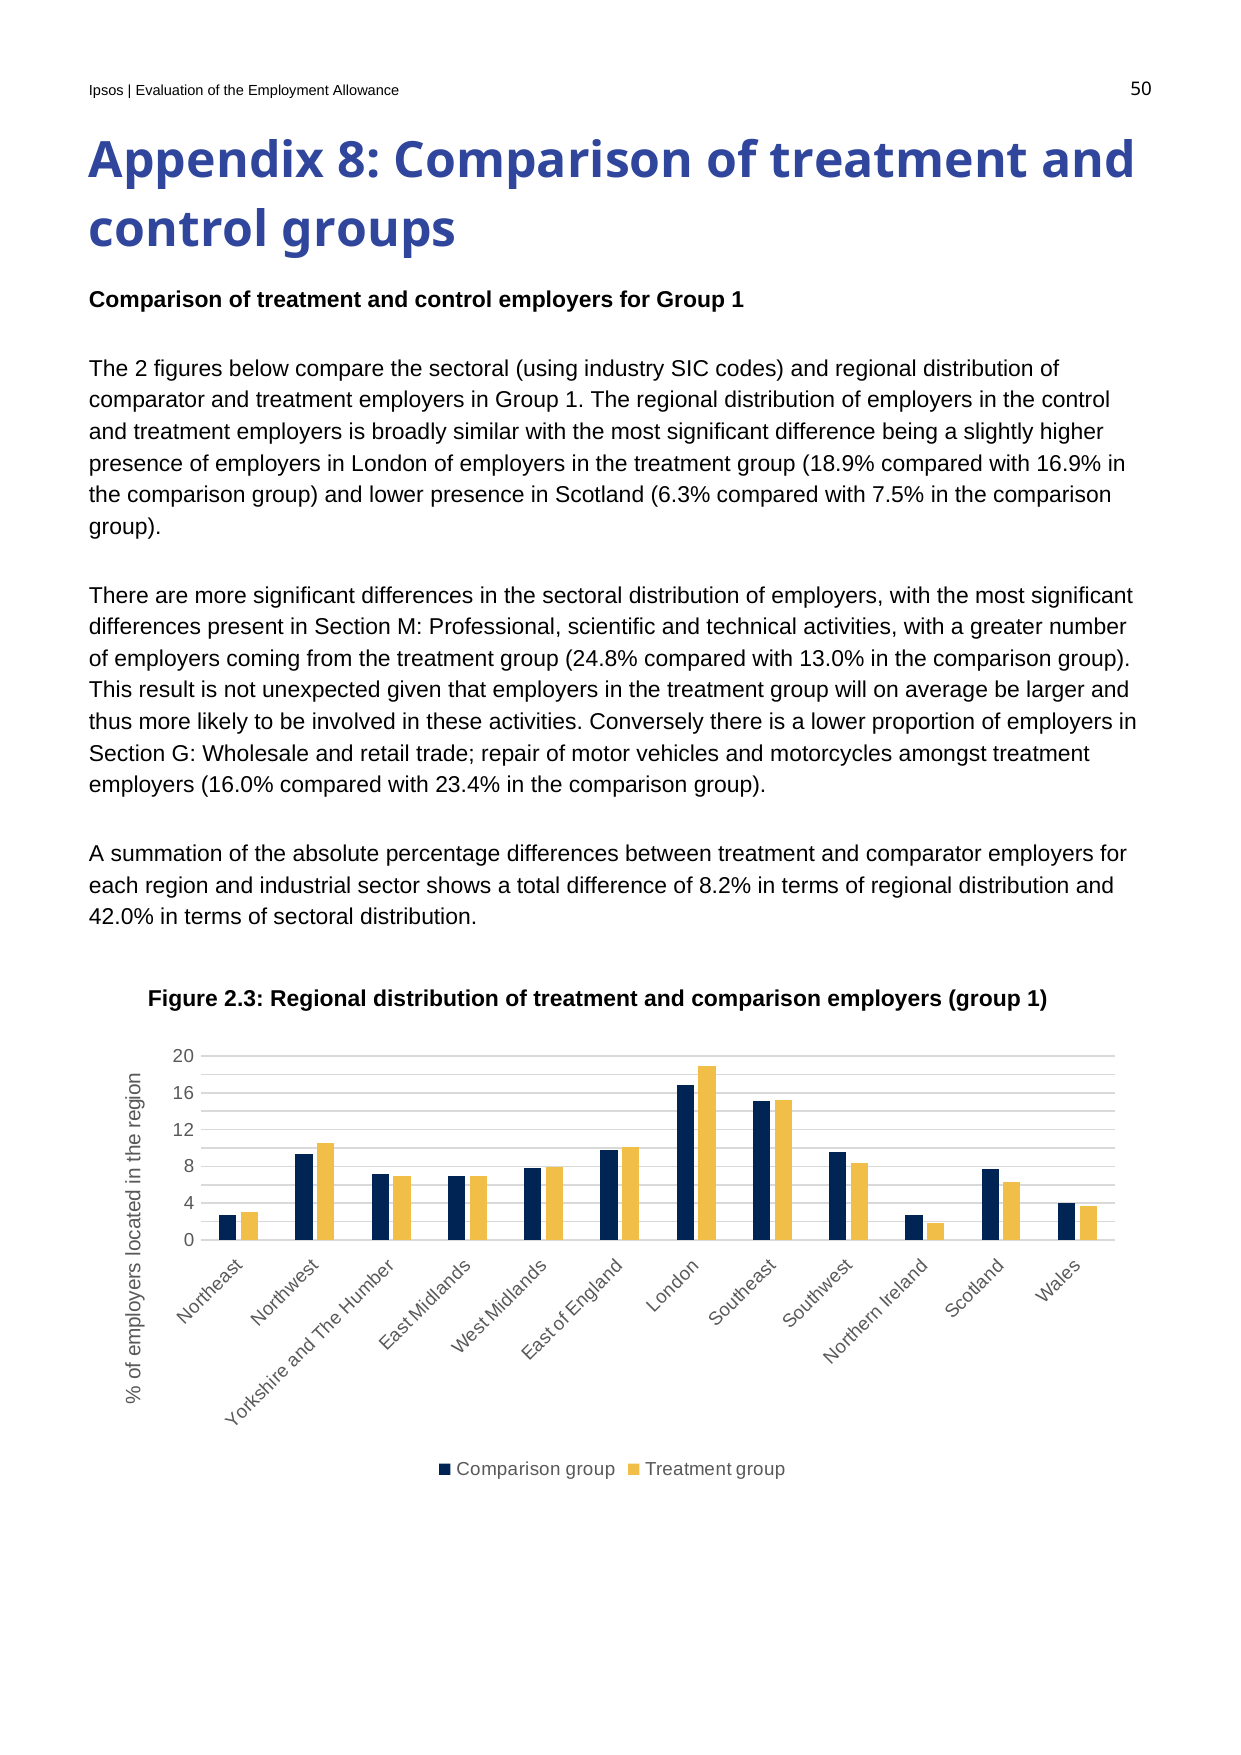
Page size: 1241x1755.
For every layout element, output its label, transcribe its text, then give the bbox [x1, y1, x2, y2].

subtitle Appendix 8: Comparison of treatment and control groups [89, 124, 1152, 261]
list Comparison of treatment and control employers for Group 1 [89, 286, 1152, 312]
subtitle Figure 2.3: Regional distribution of treatment and comparison employers (group 1) [148, 985, 1093, 1011]
list A summation of the absolute percentage differences between treatment and comparator employers for each region and industrial sector shows a total difference of 8.2% in terms of regional distribution and 42.0% in terms of sectoral distribution. [89, 840, 1152, 929]
text There are more significant differences in the sectoral distribution of employers, with the most significant differences present in Section M: Professional, scientific and technical activities, with a greater number of employers coming from the treatment group (24.8% compared with 13.0% in the comparison group). This result is not unexpected given that employers in the treatment group will on average be larger and thus more likely to be involved in these activities. Conversely there is a lower proportion of employers in Section G: Wholesale and retail trade; repair of motor vehicles and motorcycles amongst treatment employers (16.0% compared with 23.4% in the comparison group). [89, 582, 1152, 797]
text The 2 figures below compare the sectoral (using industry SIC codes) and regional distribution of comparator and treatment employers in Group 1. The regional distribution of employers in the control and treatment employers is broadly similar with the most significant difference being a slightly higher presence of employers in London of employers in the treatment group (18.9% compared with 16.9% in the comparison group) and lower presence in Scotland (6.3% compared with 7.5% in the comparison group). [89, 355, 1152, 539]
